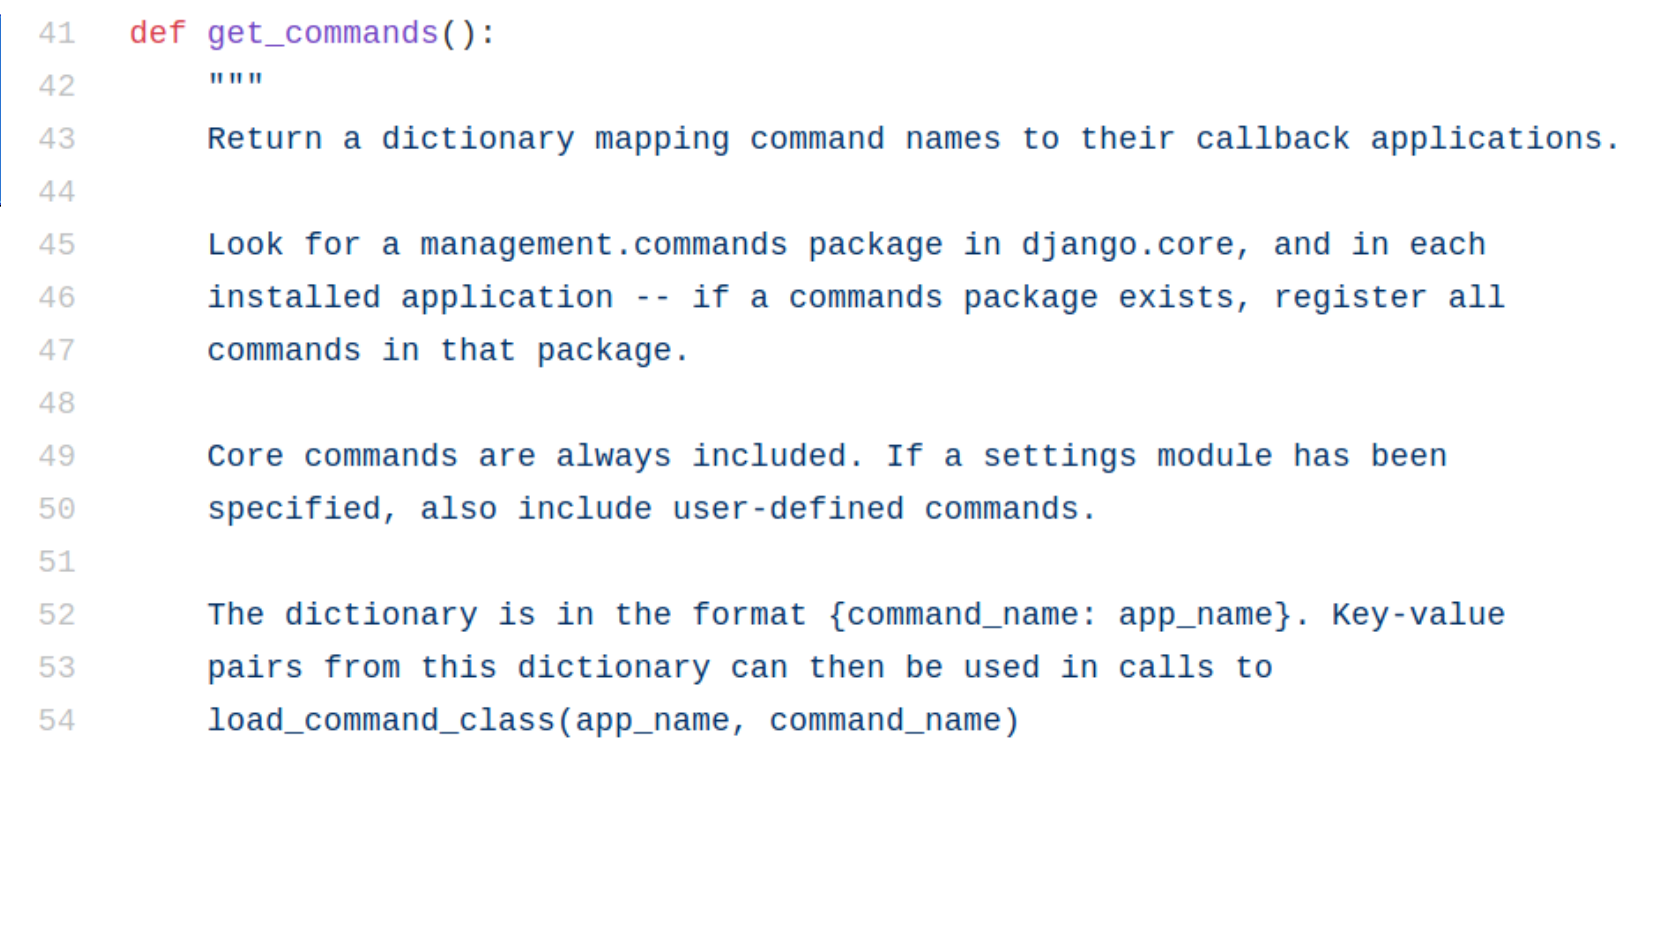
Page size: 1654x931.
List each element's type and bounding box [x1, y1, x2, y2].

picture [1, 1, 1637, 751]
